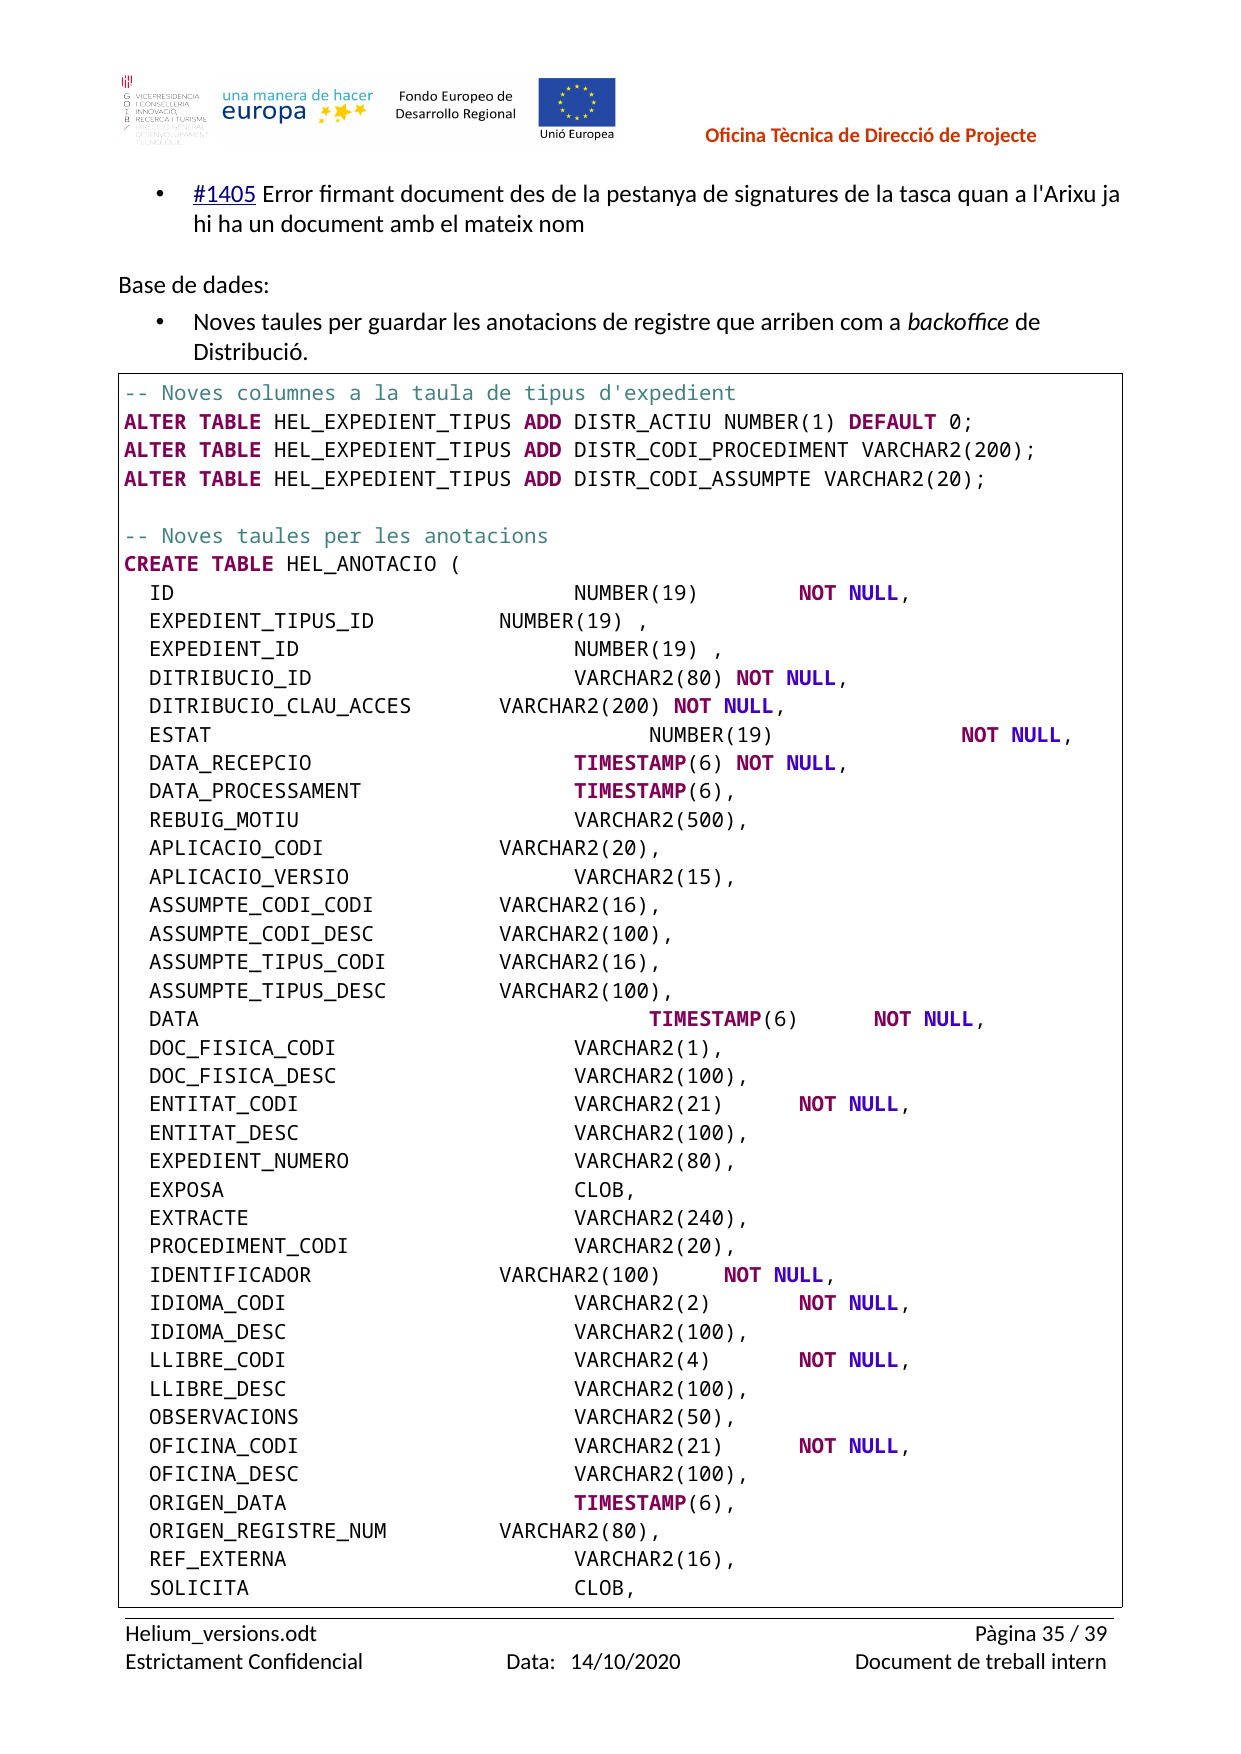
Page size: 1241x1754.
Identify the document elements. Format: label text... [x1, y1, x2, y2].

text Base de dades: [118, 269, 1122, 300]
list Noves taules per guardar les anotacions de registre que arriben com a backoffice de Distribució. [156, 306, 1122, 367]
picture [219, 73, 621, 147]
table_header -- Noves columnes a la taula de tipus d'expedient ALTER TABLE HEL_EXPEDIENT_TIPUS ADD DISTR_ACTIU NUMBER(1) DEFAULT 0; ALTER TABLE HEL_EXPEDIENT_TIPUS ADD DISTR_CODI_PROCEDIMENT VARCHAR2(200); ALTER TABLE HEL_EXPEDIENT_TIPUS ADD DISTR_CODI_ASSUMPTE VARCHAR2(20); -- Noves taules per les anotacions CREATE TABLE HEL_ANOTACIO ( ID NUMBER(19) NOT NULL, EXPEDIENT_TIPUS_ID NUMBER(19) , EXPEDIENT_ID NUMBER(19) , DITRIBUCIO_ID VARCHAR2(80) NOT NULL, DITRIBUCIO_CLAU_ACCES VARCHAR2(200) NOT NULL, ESTAT NUMBER(19) NOT NULL, DATA_RECEPCIO TIMESTAMP(6) NOT NULL, DATA_PROCESSAMENT TIMESTAMP(6), REBUIG_MOTIU VARCHAR2(500), APLICACIO_CODI VARCHAR2(20), APLICACIO_VERSIO VARCHAR2(15), ASSUMPTE_CODI_CODI VARCHAR2(16), ASSUMPTE_CODI_DESC VARCHAR2(100), ASSUMPTE_TIPUS_CODI VARCHAR2(16), ASSUMPTE_TIPUS_DESC VARCHAR2(100), DATA TIMESTAMP(6) NOT NULL, DOC_FISICA_CODI VARCHAR2(1), DOC_FISICA_DESC VARCHAR2(100), ENTITAT_CODI VARCHAR2(21) NOT NULL, ENTITAT_DESC VARCHAR2(100), EXPEDIENT_NUMERO VARCHAR2(80), EXPOSA CLOB, EXTRACTE VARCHAR2(240), PROCEDIMENT_CODI VARCHAR2(20), IDENTIFICADOR VARCHAR2(100) NOT NULL, IDIOMA_CODI VARCHAR2(2) NOT NULL, IDIOMA_DESC VARCHAR2(100), LLIBRE_CODI VARCHAR2(4) NOT NULL, LLIBRE_DESC VARCHAR2(100), OBSERVACIONS VARCHAR2(50), OFICINA_CODI VARCHAR2(21) NOT NULL, OFICINA_DESC VARCHAR2(100), ORIGEN_DATA TIMESTAMP(6), ORIGEN_REGISTRE_NUM VARCHAR2(80), REF_EXTERNA VARCHAR2(16), SOLICITA CLOB, [119, 374, 1122, 1607]
list #1405 Error firmant document des de la pestanya de signatures de la tasca quan a l'Arixu ja hi ha un document amb el mateix nom [156, 178, 1122, 239]
picture [118, 73, 213, 147]
